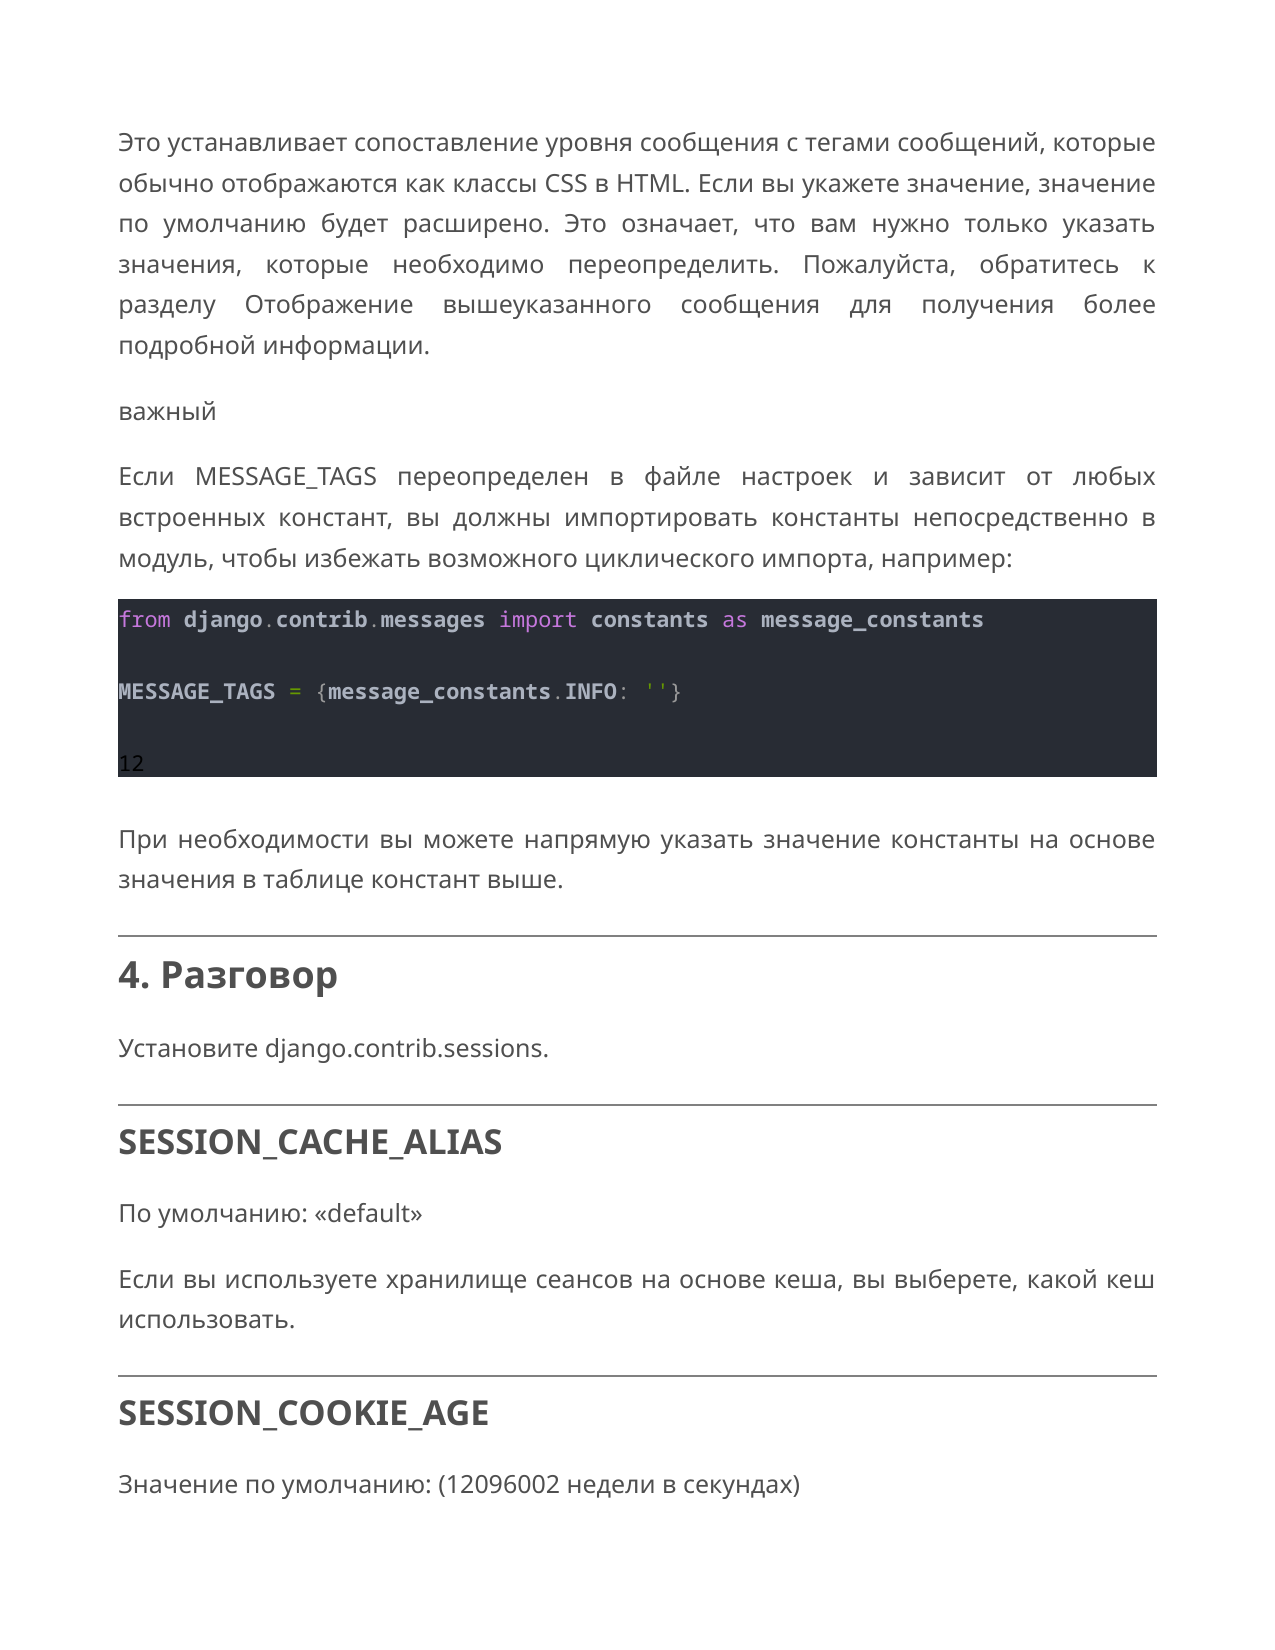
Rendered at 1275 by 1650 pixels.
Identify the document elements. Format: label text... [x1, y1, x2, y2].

text Если MESSAGE_TAGS переопределен в файле настроек и зависит от любых встроенных констант, вы должны импортировать константы непосредственно в модуль, чтобы избежать возможного циклического импорта, например: [118, 452, 1157, 574]
text from django.contrib.messages import constants as message_constants [118, 599, 1157, 634]
text Это устанавливает сопоставление уровня сообщения с тегами сообщений, которые обычно отображаются как классы CSS в HTML. Если вы укажете значение, значение по умолчанию будет расширено. Это означает, что вам нужно только указать значения, которые необходимо переопределить. Пожалуйста, обратитесь к разделу Отображение вышеуказанного сообщения для получения более подробной информации. [118, 118, 1157, 362]
subtitle SESSION_COOKIE_AGE [118, 1388, 1157, 1435]
text MESSAGE_TAGS = {message_constants.INFO: ''} [118, 671, 1157, 706]
text 12 [118, 743, 1157, 777]
text важный [118, 387, 1157, 427]
text Если вы используете хранилище сеансов на основе кеша, вы выберете, какой кеш использовать. [118, 1255, 1157, 1336]
subtitle SESSION_CACHE_ALIAS [118, 1117, 1157, 1164]
text По умолчанию: «default» [118, 1189, 1157, 1230]
subtitle 4. Разговор [118, 948, 1157, 999]
text Установите django.contrib.sessions. [118, 1024, 1157, 1065]
text Значение по умолчанию: (12096002 недели в секундах) [118, 1460, 1157, 1501]
text При необходимости вы можете напрямую указать значение константы на основе значения в таблице констант выше. [118, 815, 1157, 896]
